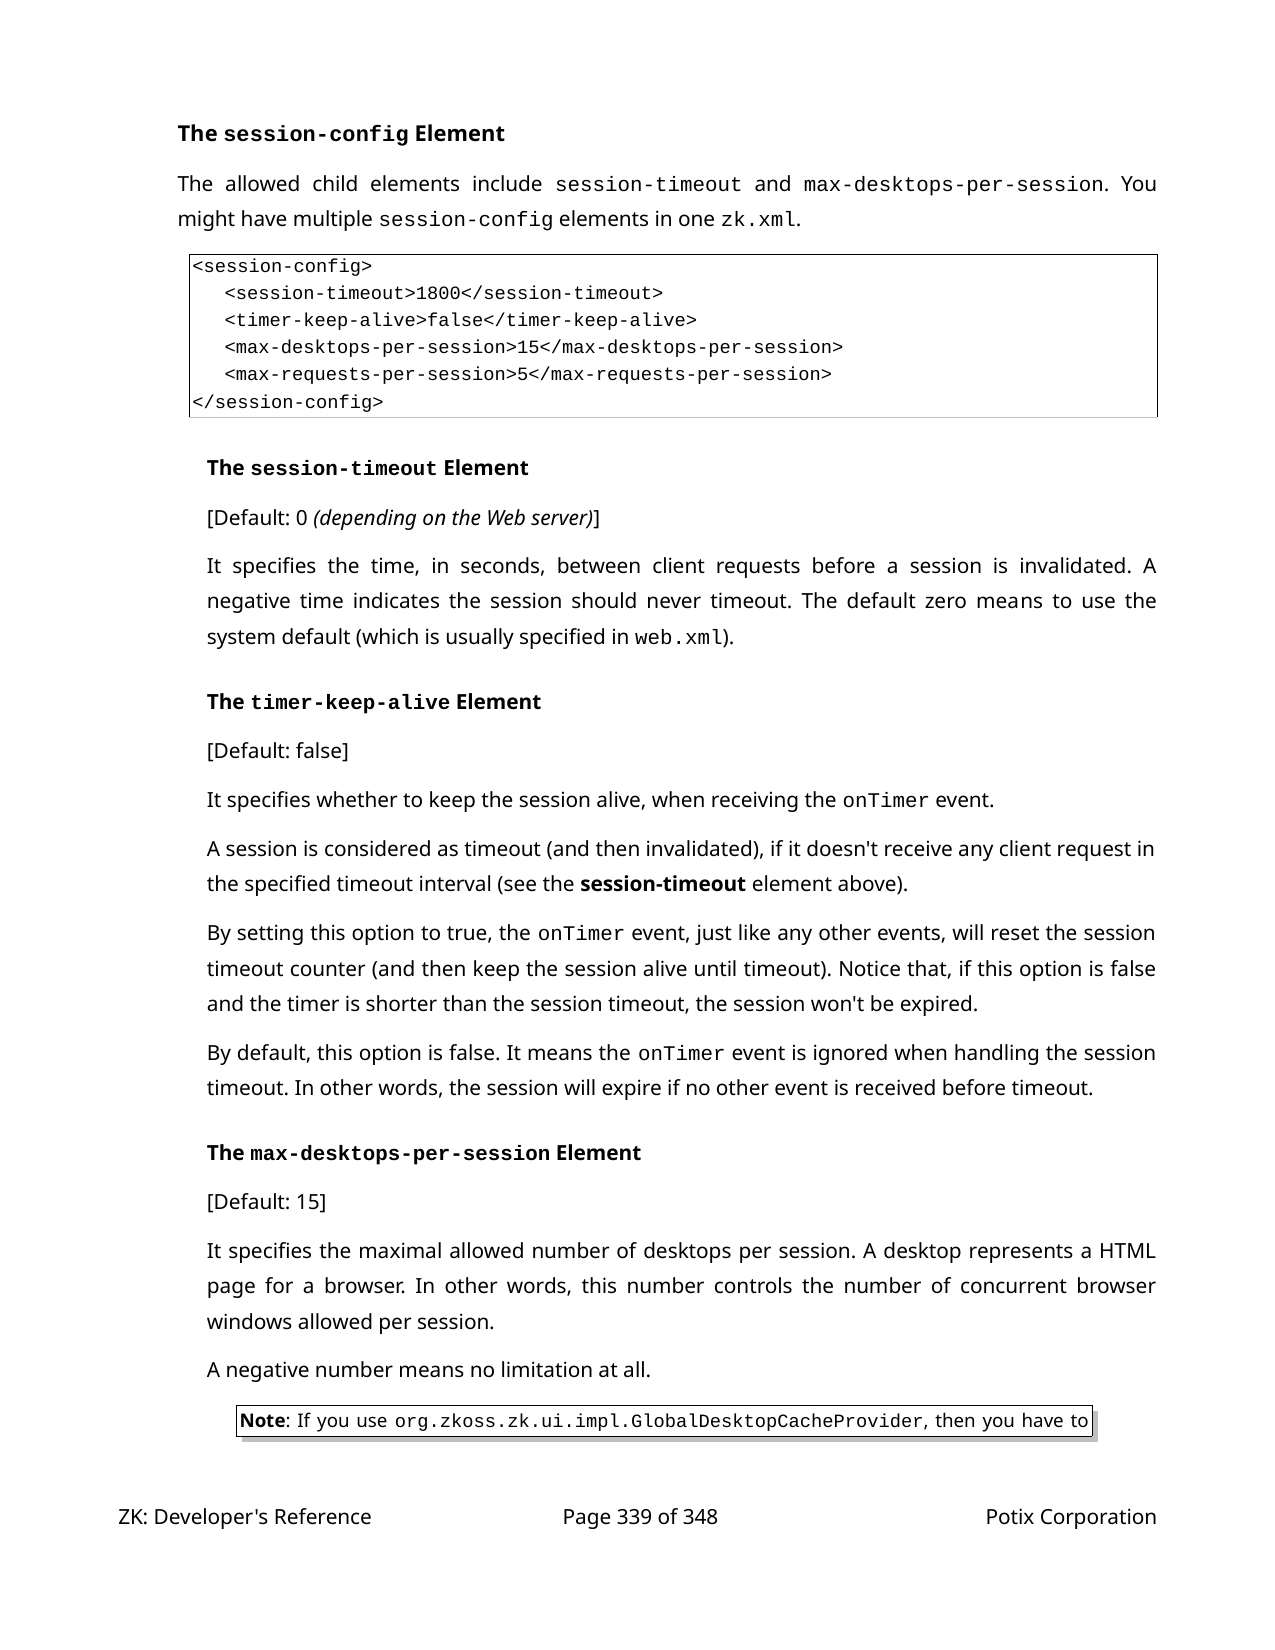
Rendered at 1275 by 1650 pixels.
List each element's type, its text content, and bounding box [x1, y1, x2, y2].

subtitle The timer-keep-alive Element [207, 687, 1157, 716]
text It specifies whether to keep the session alive, when receiving the onTimer event. [207, 785, 1157, 814]
text <max-desktops-per-session>15</max-desktops-per-session> [190, 335, 1157, 359]
text <session-config> [190, 255, 1157, 278]
text By default, this option is false. It means the onTimer event is ignored when handling the session timeout. In other words, the session will expire if no other event is received before timeout. [207, 1038, 1157, 1102]
text [Default: 15] [207, 1187, 1157, 1216]
text </session-config> [190, 389, 1157, 417]
subtitle The session-config Element [177, 118, 1157, 148]
text <max-requests-per-session>5</max-requests-per-session> [190, 362, 1157, 387]
text Note: If you use org.zkoss.zk.ui.impl.GlobalDesktopCacheProvider, then you have to [237, 1406, 1092, 1436]
text A session is considered as timeout (and then invalidated), if it doesn't receive any client request in the specified timeout interval (see the session-timeout element above). [207, 834, 1157, 898]
text <session-timeout>1800</session-timeout> [190, 281, 1157, 305]
text The allowed child elements include session-timeout and max-desktops-per-session. You might have multiple session-config elements in one zk.xml. [177, 169, 1157, 233]
text <timer-keep-alive>false</timer-keep-alive> [190, 308, 1157, 332]
text A negative number means no limitation at all. [207, 1356, 1157, 1384]
text [Default: 0 (depending on the Web server)] [207, 503, 1157, 531]
subtitle The max-desktops-per-session Element [207, 1138, 1157, 1167]
text It specifies the time, in seconds, between client requests before a session is invalidated. A negative time indicates the session should never timeout. The default zero means to use the system default (which is usually specified in web.xml). [207, 551, 1157, 650]
text It specifies the maximal allowed number of desktops per session. A desktop represents a HTML page for a browser. In other words, this number controls the number of concurrent browser windows allowed per session. [207, 1236, 1157, 1335]
subtitle The session-timeout Element [207, 453, 1157, 482]
text [Default: false] [207, 736, 1157, 764]
text By setting this option to true, the onTimer event, just like any other events, will reset the session timeout counter (and then keep the session alive until timeout). Notice that, if this option is false and the timer is shorter than the session timeout, the session won't be expired. [207, 918, 1157, 1017]
